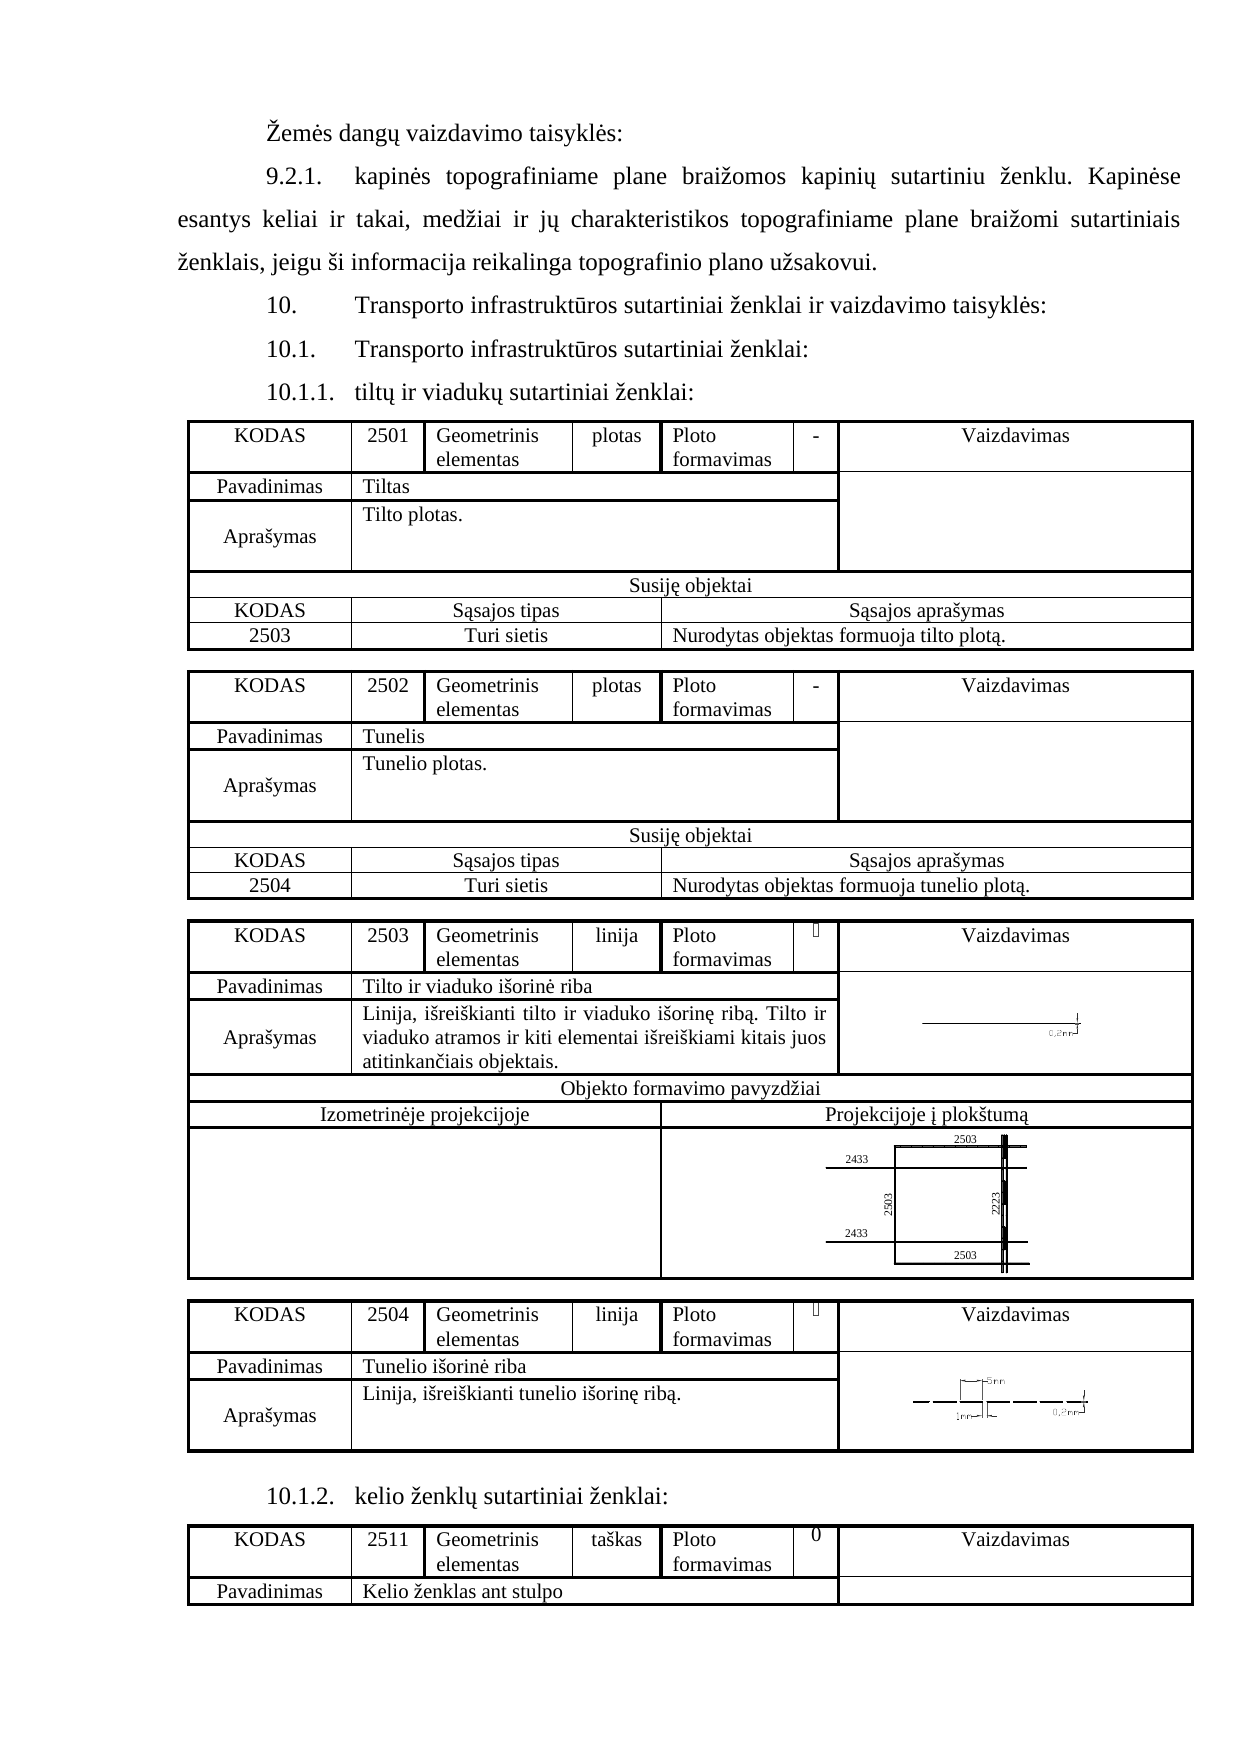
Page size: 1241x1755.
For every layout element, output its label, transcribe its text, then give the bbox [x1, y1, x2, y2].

table_header KODAS [190, 423, 351, 471]
table_cell [190, 1129, 660, 1277]
table_cell Linija, išreiškianti tunelio išorinę ribą. [352, 1381, 837, 1449]
table_cell [662, 1129, 1191, 1277]
table_cell Pavadinimas [190, 974, 351, 998]
table_header  [794, 1303, 837, 1351]
table_cell Sąsajos aprašymas [662, 598, 1191, 622]
table_cell Tiltas [352, 474, 837, 498]
table_cell Pavadinimas [190, 1354, 351, 1378]
table_header - [794, 673, 837, 721]
table_cell 2503 [190, 623, 351, 647]
table_cell Linija, išreiškianti tilto ir viaduko išorinę ribą. Tilto ir viaduko atramos ir kiti elementai išreiškiami kitais juos atitinkančiais objektais. [352, 1001, 837, 1073]
table_cell Tilto plotas. [352, 502, 837, 570]
table_header  [794, 1528, 837, 1576]
table_header 2504 [352, 1303, 423, 1351]
table_cell Kelio ženklas ant stulpo [352, 1579, 837, 1603]
table_cell Aprašymas [190, 502, 351, 570]
table_header linija [573, 923, 659, 971]
table_header KODAS [190, 673, 351, 721]
table_cell [840, 722, 1191, 820]
table_cell Sąsajos aprašymas [662, 848, 1191, 872]
table_cell [840, 472, 1191, 570]
table_header Geometrinis elementas [426, 423, 572, 471]
table_header Vaizdavimas [840, 423, 1191, 471]
table_header Ploto formavimas [663, 1303, 793, 1351]
table_header Geometrinis elementas [426, 673, 572, 721]
table_cell Aprašymas [190, 1001, 351, 1073]
table_cell Projekcijoje į plokštumą [662, 1103, 1191, 1126]
table_cell [840, 972, 1191, 1073]
table_cell Nurodytas objektas formuoja tunelio plotą. [662, 873, 1191, 897]
table_header Vaizdavimas [840, 1303, 1191, 1351]
table_cell Turi sietis [352, 873, 661, 897]
table_header 2501 [352, 423, 423, 471]
text 10.1.1. tiltų ir viadukų sutartiniai ženklai: [177, 377, 1181, 406]
text 10.1. Transporto infrastruktūros sutartiniai ženklai: [177, 334, 1181, 362]
table_header Geometrinis elementas [426, 923, 572, 971]
table_header - [794, 423, 837, 471]
text 10.1.2. kelio ženklų sutartiniai ženklai: [177, 1481, 1181, 1510]
table_header KODAS [190, 1528, 351, 1576]
table_header Geometrinis elementas [426, 1528, 572, 1576]
table_header 2511 [352, 1528, 423, 1576]
table_header Geometrinis elementas [426, 1303, 572, 1351]
table_header Vaizdavimas [840, 673, 1191, 721]
table_header Ploto formavimas [663, 1528, 793, 1576]
table_cell Nurodytas objektas formuoja tilto plotą. [662, 623, 1191, 647]
table_header plotas [573, 673, 659, 721]
table_cell Sąsajos tipas [352, 848, 661, 872]
text 9.2.1. kapinės topografiniame plane braižomos kapinių sutartiniu ženklu. Kapinėse esantys keliai ir takai, medžiai ir jų charakteristikos topografiniame plane braižomi sutartiniais ženklais, jeigu ši informacija reikalinga topografinio plano užsakovui. [177, 161, 1181, 276]
table_header Ploto formavimas [663, 423, 793, 471]
table_cell Aprašymas [190, 751, 351, 820]
table_cell Sąsajos tipas [352, 598, 661, 622]
table_header 2503 [352, 923, 423, 971]
table_cell Tunelis [352, 724, 837, 748]
table_cell [840, 1352, 1191, 1449]
table_cell Tunelio išorinė riba [352, 1354, 837, 1378]
table_header 2502 [352, 673, 423, 721]
table_header  [794, 923, 837, 971]
table_cell Aprašymas [190, 1381, 351, 1449]
table_cell Pavadinimas [190, 474, 351, 498]
table_header plotas [573, 423, 659, 471]
table_header Ploto formavimas [663, 673, 793, 721]
table_header Ploto formavimas [663, 923, 793, 971]
table_cell KODAS [190, 848, 351, 872]
table_header taškas [573, 1528, 659, 1576]
table_cell KODAS [190, 598, 351, 622]
table_cell Turi sietis [352, 623, 661, 647]
table_header Vaizdavimas [840, 923, 1191, 971]
table_cell Izometrinėje projekcijoje [190, 1103, 660, 1126]
table_cell Objekto formavimo pavyzdžiai [190, 1076, 1191, 1100]
table_header linija [573, 1303, 659, 1351]
table_cell Pavadinimas [190, 724, 351, 748]
table_header Vaizdavimas [840, 1528, 1191, 1576]
table_header KODAS [190, 1303, 351, 1351]
table_cell [840, 1577, 1191, 1603]
table_cell 2504 [190, 873, 351, 897]
table_header KODAS [190, 923, 351, 971]
table_cell Tunelio plotas. [352, 751, 837, 820]
text 10. Transporto infrastruktūros sutartiniai ženklai ir vaizdavimo taisyklės: [177, 291, 1181, 319]
table_cell Tilto ir viaduko išorinė riba [352, 974, 837, 998]
table_cell Susiję objektai [190, 823, 1191, 847]
table_cell Pavadinimas [190, 1579, 351, 1603]
text Žemės dangų vaizdavimo taisyklės: [177, 118, 1181, 147]
table_cell Susiję objektai [190, 573, 1191, 597]
